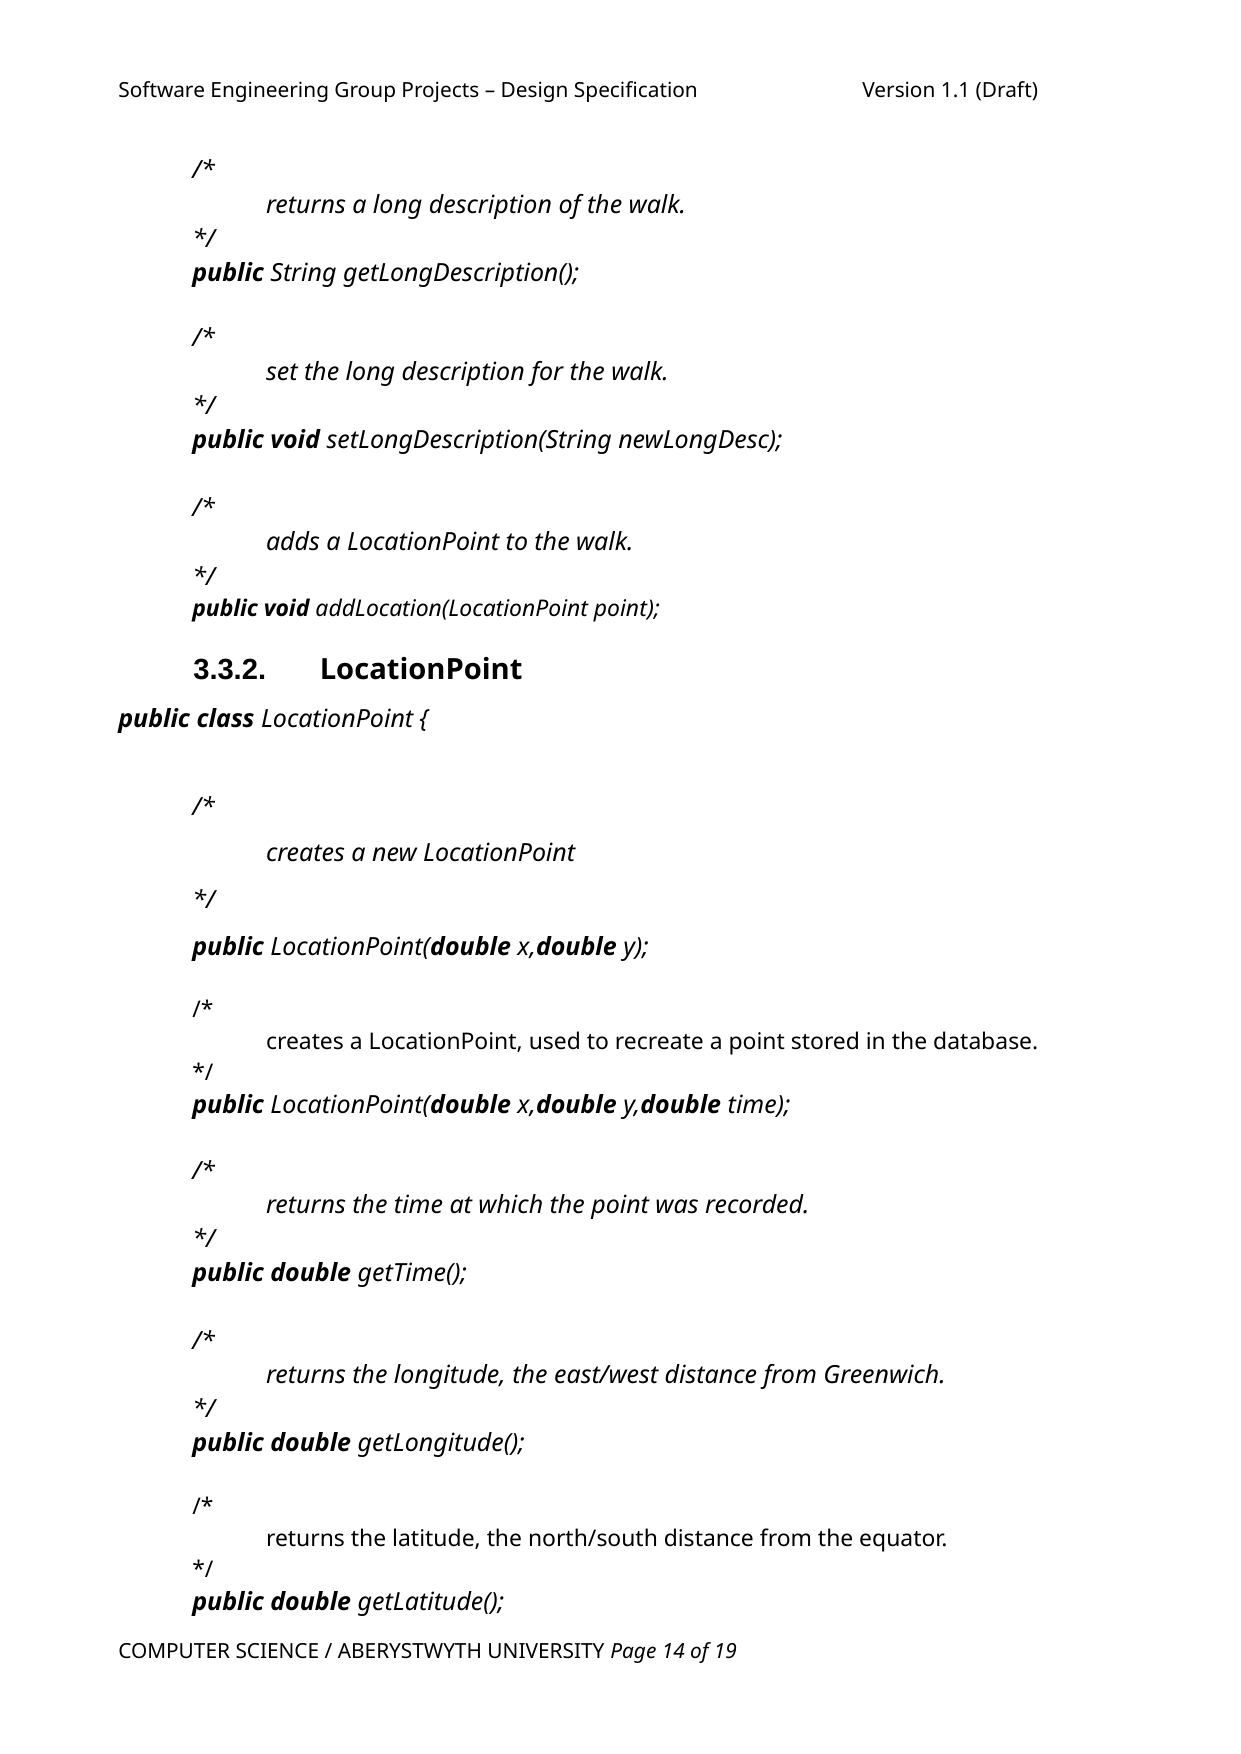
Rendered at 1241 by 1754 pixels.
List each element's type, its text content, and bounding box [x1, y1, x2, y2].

text */ [118, 558, 1122, 592]
text /* [118, 1152, 1122, 1187]
text public double getLatitude(); [118, 1584, 1122, 1618]
text /* [118, 1490, 1122, 1522]
text public LocationPoint(double x,double y); [118, 928, 1122, 962]
text /* [118, 788, 1122, 822]
text */ [118, 220, 1122, 254]
text */ [118, 1391, 1122, 1425]
text */ [118, 882, 1122, 916]
text returns a long description of the walk. [118, 186, 1122, 220]
text public String getLongDescription(); [118, 254, 1122, 288]
text */ [118, 1221, 1122, 1255]
text set the long description for the walk. [118, 354, 1122, 388]
text creates a LocationPoint, used to recreate a point stored in the database. [118, 1025, 1122, 1056]
text public LocationPoint(double x,double y,double time); [118, 1087, 1122, 1121]
text returns the longitude, the east/west distance from Greenwich. [118, 1357, 1122, 1391]
text returns the latitude, the north/south distance from the equator. [118, 1522, 1122, 1553]
text /* [118, 993, 1122, 1025]
text public double getTime(); [118, 1255, 1122, 1289]
text /* [118, 320, 1122, 354]
text /* [118, 152, 1122, 186]
text /* [118, 490, 1122, 524]
text /* [118, 1323, 1122, 1357]
text returns the time at which the point was recorded. [118, 1187, 1122, 1221]
text public class LocationPoint { [118, 701, 1122, 735]
text public void addLocation(LocationPoint point); [118, 592, 1122, 623]
text adds a LocationPoint to the walk. [118, 524, 1122, 558]
text creates a new LocationPoint [118, 835, 1122, 869]
text public void setLongDescription(String newLongDesc); [118, 422, 1122, 456]
text public double getLongitude(); [118, 1425, 1122, 1459]
text */ [118, 1056, 1122, 1087]
text */ [118, 1553, 1122, 1584]
subtitle LocationPoint [193, 648, 1122, 688]
text */ [118, 388, 1122, 422]
